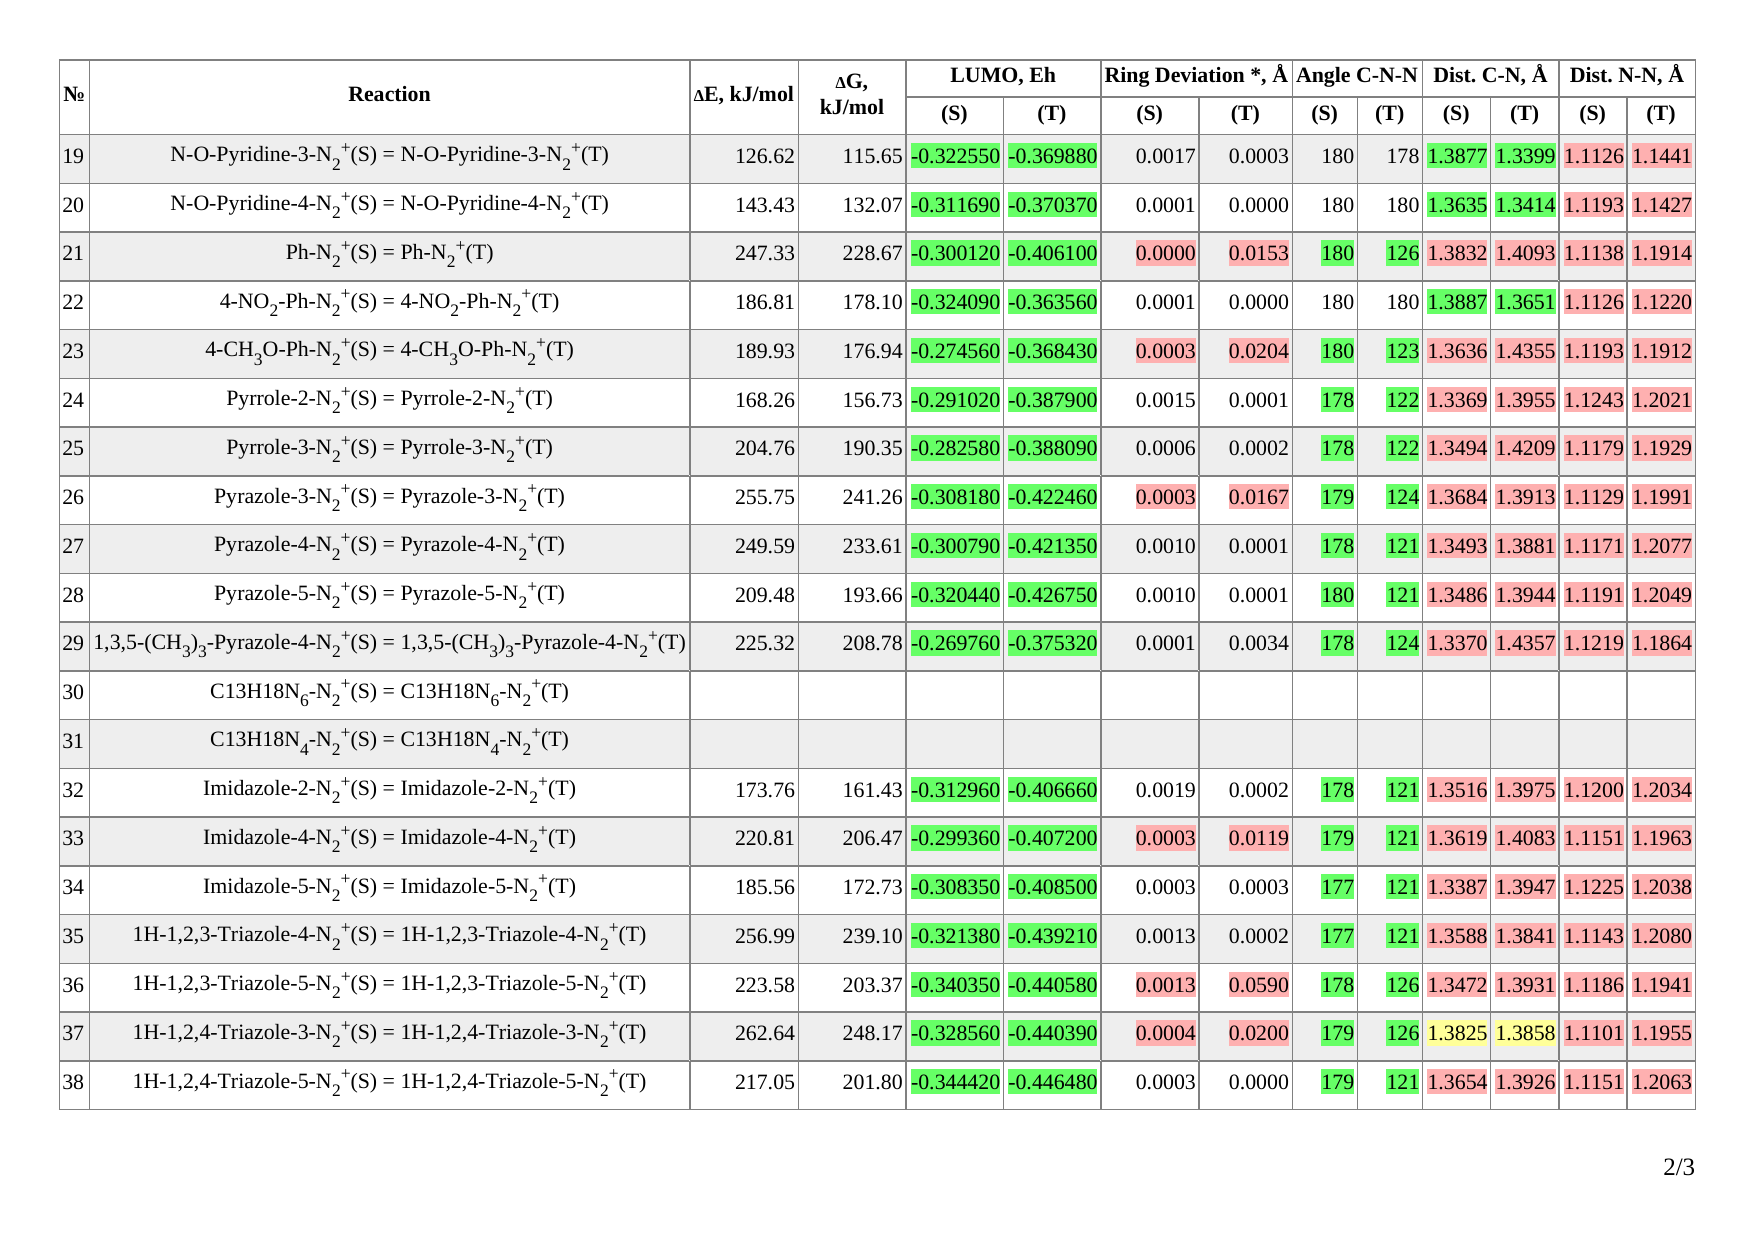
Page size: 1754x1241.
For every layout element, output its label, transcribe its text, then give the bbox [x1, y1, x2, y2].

table_cell 1H-1,2,3-Triazole-5-N2+(S) = 1H-1,2,3-Triazole-5-N2+(T) [90, 964, 689, 1011]
table_cell -0.406660 [1004, 769, 1100, 816]
table_cell 1.3588 [1423, 915, 1490, 963]
table_cell 1.3858 [1491, 1013, 1558, 1060]
table_cell 203.37 [799, 964, 905, 1011]
table_cell 1.3493 [1423, 525, 1490, 573]
table_cell 115.65 [799, 135, 905, 183]
table_cell -0.407200 [1004, 818, 1100, 865]
table_cell 1.3651 [1491, 282, 1558, 329]
table_cell -0.308180 [907, 477, 1003, 524]
table_cell 0.0003 [1102, 330, 1198, 378]
table_cell Pyrazole-4-N2+(S) = Pyrazole-4-N2+(T) [90, 525, 689, 573]
table_cell (T) [1200, 98, 1292, 134]
table_cell 126.62 [691, 135, 798, 183]
table_cell 0.0000 [1200, 282, 1292, 329]
table_cell 0.0003 [1200, 867, 1292, 914]
table_cell 1.1991 [1628, 477, 1695, 524]
table_cell [799, 720, 905, 768]
table_cell 0.0013 [1102, 915, 1198, 963]
table_cell Pyrazole-5-N2+(S) = Pyrazole-5-N2+(T) [90, 574, 689, 621]
table_cell [1293, 720, 1357, 768]
table_cell -0.408500 [1004, 867, 1100, 914]
table_cell [1004, 672, 1100, 719]
table_cell 0.0003 [1102, 818, 1198, 865]
table_header Dist. C-N, Å [1423, 61, 1558, 96]
table_cell -0.344420 [907, 1062, 1003, 1109]
table_cell 1.3369 [1423, 379, 1490, 426]
table_cell -0.340350 [907, 964, 1003, 1011]
table_cell 1.1186 [1560, 964, 1626, 1011]
table_cell -0.368430 [1004, 330, 1100, 378]
table_cell 176.94 [799, 330, 905, 378]
table_cell 126 [1358, 233, 1422, 280]
table_cell -0.387900 [1004, 379, 1100, 426]
table_cell [907, 720, 1003, 768]
table_cell 0.0034 [1200, 623, 1292, 670]
table_cell 1.1179 [1560, 428, 1626, 475]
table_cell 38 [60, 1062, 89, 1109]
table_cell 1.3635 [1423, 184, 1490, 231]
table_cell 0.0003 [1102, 477, 1198, 524]
table_cell 0.0019 [1102, 769, 1198, 816]
table_cell 1.2049 [1628, 574, 1695, 621]
table_cell [1628, 672, 1695, 719]
table_cell 122 [1358, 379, 1422, 426]
table_cell -0.321380 [907, 915, 1003, 963]
table_cell 1.3684 [1423, 477, 1490, 524]
table_cell 225.32 [691, 623, 798, 670]
table_cell 256.99 [691, 915, 798, 963]
table_cell 132.07 [799, 184, 905, 231]
table_cell 33 [60, 818, 89, 865]
table_cell 206.47 [799, 818, 905, 865]
table_cell 1.1151 [1560, 1062, 1626, 1109]
table_cell 1.1914 [1628, 233, 1695, 280]
table_cell 121 [1358, 1062, 1422, 1109]
table_cell 186.81 [691, 282, 798, 329]
table_cell 0.0002 [1200, 769, 1292, 816]
table_cell [1358, 720, 1422, 768]
table_cell -0.439210 [1004, 915, 1100, 963]
table_cell 177 [1293, 867, 1357, 914]
table_cell 1.3832 [1423, 233, 1490, 280]
table_cell 1.1941 [1628, 964, 1695, 1011]
table_cell 1.3825 [1423, 1013, 1490, 1060]
table_cell 178 [1293, 769, 1357, 816]
table_cell C13H18N6-N2+(S) = C13H18N6-N2+(T) [90, 672, 689, 719]
table_cell 0.0013 [1102, 964, 1198, 1011]
table_cell 1.3955 [1491, 379, 1558, 426]
table_cell -0.440390 [1004, 1013, 1100, 1060]
table_cell 1.1171 [1560, 525, 1626, 573]
table_cell 180 [1358, 184, 1422, 231]
table_cell 0.0003 [1102, 1062, 1198, 1109]
table_cell 4-CH3O-Ph-N2+(S) = 4-CH3O-Ph-N2+(T) [90, 330, 689, 378]
table_cell (S) [1423, 98, 1490, 134]
table_cell 1.3516 [1423, 769, 1490, 816]
table_cell Ph-N2+(S) = Ph-N2+(T) [90, 233, 689, 280]
table_cell 1.1200 [1560, 769, 1626, 816]
table_cell [1628, 720, 1695, 768]
table_cell 180 [1358, 282, 1422, 329]
table_cell -0.388090 [1004, 428, 1100, 475]
table_cell 1.1143 [1560, 915, 1626, 963]
table_cell 0.0017 [1102, 135, 1198, 183]
table_cell 1.2034 [1628, 769, 1695, 816]
table_cell 1.3486 [1423, 574, 1490, 621]
table_cell -0.421350 [1004, 525, 1100, 573]
table_cell 1.3472 [1423, 964, 1490, 1011]
table_cell -0.312960 [907, 769, 1003, 816]
table_cell 233.61 [799, 525, 905, 573]
table_header № [60, 61, 89, 134]
table_cell 1.3944 [1491, 574, 1558, 621]
table_cell 35 [60, 915, 89, 963]
table_cell 4-NO2-Ph-N2+(S) = 4-NO2-Ph-N2+(T) [90, 282, 689, 329]
table_cell 189.93 [691, 330, 798, 378]
table_cell 0.0001 [1102, 184, 1198, 231]
table_cell -0.375320 [1004, 623, 1100, 670]
table_cell 1.1126 [1560, 135, 1626, 183]
table_cell 178 [1358, 135, 1422, 183]
table_cell 25 [60, 428, 89, 475]
table_cell 1.1219 [1560, 623, 1626, 670]
table_cell 179 [1293, 1013, 1357, 1060]
table_cell 34 [60, 867, 89, 914]
table_cell 255.75 [691, 477, 798, 524]
table_cell 1.4093 [1491, 233, 1558, 280]
table_cell 1.1193 [1560, 330, 1626, 378]
table_cell 220.81 [691, 818, 798, 865]
table_cell 1.3931 [1491, 964, 1558, 1011]
table_cell 161.43 [799, 769, 905, 816]
table_cell 0.0001 [1200, 525, 1292, 573]
table_cell -0.324090 [907, 282, 1003, 329]
table_cell 180 [1293, 135, 1357, 183]
table_cell 179 [1293, 818, 1357, 865]
table_cell 20 [60, 184, 89, 231]
table_cell 223.58 [691, 964, 798, 1011]
table_cell 36 [60, 964, 89, 1011]
table_cell -0.446480 [1004, 1062, 1100, 1109]
table_cell 1.1126 [1560, 282, 1626, 329]
table_cell 19 [60, 135, 89, 183]
table_cell (S) [1293, 98, 1357, 134]
table_cell 0.0153 [1200, 233, 1292, 280]
table_header ∆E, kJ/mol [691, 61, 798, 134]
table_cell 0.0006 [1102, 428, 1198, 475]
table_cell [1560, 672, 1626, 719]
table_cell 0.0001 [1200, 379, 1292, 426]
table_cell -0.422460 [1004, 477, 1100, 524]
table_cell -0.320440 [907, 574, 1003, 621]
table_cell 124 [1358, 623, 1422, 670]
table_cell 1.3926 [1491, 1062, 1558, 1109]
table_cell 1.2021 [1628, 379, 1695, 426]
table_cell 193.66 [799, 574, 905, 621]
table_cell [691, 720, 798, 768]
table_cell 121 [1358, 525, 1422, 573]
table_cell 1.4355 [1491, 330, 1558, 378]
table_cell -0.311690 [907, 184, 1003, 231]
table_cell 239.10 [799, 915, 905, 963]
table_cell (S) [1560, 98, 1626, 134]
table_cell 1.1151 [1560, 818, 1626, 865]
table_cell 0.0167 [1200, 477, 1292, 524]
table_cell 122 [1358, 428, 1422, 475]
table_cell -0.269760 [907, 623, 1003, 670]
table_cell 156.73 [799, 379, 905, 426]
table_cell -0.322550 [907, 135, 1003, 183]
table_cell 180 [1293, 184, 1357, 231]
table_cell 0.0000 [1102, 233, 1198, 280]
table_header Ring Deviation *, Å [1102, 61, 1292, 96]
table_cell 180 [1293, 574, 1357, 621]
table_cell (T) [1004, 98, 1100, 134]
table_cell 22 [60, 282, 89, 329]
table_cell -0.369880 [1004, 135, 1100, 183]
table_cell 1H-1,2,4-Triazole-5-N2+(S) = 1H-1,2,4-Triazole-5-N2+(T) [90, 1062, 689, 1109]
table_cell 1.4357 [1491, 623, 1558, 670]
table_cell 1.1193 [1560, 184, 1626, 231]
table_cell (T) [1491, 98, 1558, 134]
table_cell 1.3370 [1423, 623, 1490, 670]
table_cell 1.1243 [1560, 379, 1626, 426]
table_cell 217.05 [691, 1062, 798, 1109]
table_cell 262.64 [691, 1013, 798, 1060]
table_cell 1.2063 [1628, 1062, 1695, 1109]
table_cell 178 [1293, 623, 1357, 670]
table_cell 179 [1293, 477, 1357, 524]
table_cell 26 [60, 477, 89, 524]
table_cell 0.0119 [1200, 818, 1292, 865]
table_cell -0.291020 [907, 379, 1003, 426]
table_cell 247.33 [691, 233, 798, 280]
table_cell 31 [60, 720, 89, 768]
table_cell -0.300790 [907, 525, 1003, 573]
table_cell 180 [1293, 233, 1357, 280]
table_cell 1.3887 [1423, 282, 1490, 329]
table_cell Imidazole-2-N2+(S) = Imidazole-2-N2+(T) [90, 769, 689, 816]
table_cell 173.76 [691, 769, 798, 816]
table_cell 1.1101 [1560, 1013, 1626, 1060]
table_cell 1.3841 [1491, 915, 1558, 963]
table_header ∆G, kJ/mol [799, 61, 905, 134]
table_cell 1.3913 [1491, 477, 1558, 524]
table_cell -0.426750 [1004, 574, 1100, 621]
table_cell [1491, 672, 1558, 719]
table_cell 1.1138 [1560, 233, 1626, 280]
table_cell [1102, 672, 1198, 719]
table_cell (S) [1102, 98, 1198, 134]
table_header Angle C-N-N [1293, 61, 1422, 96]
table_cell -0.300120 [907, 233, 1003, 280]
table_header Reaction [90, 61, 689, 134]
table_cell 1.2080 [1628, 915, 1695, 963]
table_cell N-O-Pyridine-4-N2+(S) = N-O-Pyridine-4-N2+(T) [90, 184, 689, 231]
table_cell N-O-Pyridine-3-N2+(S) = N-O-Pyridine-3-N2+(T) [90, 135, 689, 183]
table_cell 32 [60, 769, 89, 816]
table_cell (T) [1628, 98, 1695, 134]
table_cell 178 [1293, 964, 1357, 1011]
table_cell 1.1864 [1628, 623, 1695, 670]
table_cell 0.0590 [1200, 964, 1292, 1011]
table_cell Imidazole-5-N2+(S) = Imidazole-5-N2+(T) [90, 867, 689, 914]
table_cell 121 [1358, 867, 1422, 914]
table_cell 201.80 [799, 1062, 905, 1109]
table_cell 178 [1293, 379, 1357, 426]
table_cell (T) [1358, 98, 1422, 134]
table_cell 178 [1293, 525, 1357, 573]
table_cell 121 [1358, 769, 1422, 816]
table_cell Pyrrole-3-N2+(S) = Pyrrole-3-N2+(T) [90, 428, 689, 475]
table_cell 1.1427 [1628, 184, 1695, 231]
table_cell C13H18N4-N2+(S) = C13H18N4-N2+(T) [90, 720, 689, 768]
table_cell 177 [1293, 915, 1357, 963]
table_cell 0.0001 [1200, 574, 1292, 621]
table_cell 179 [1293, 1062, 1357, 1109]
table_cell [907, 672, 1003, 719]
table_cell [1423, 720, 1490, 768]
table_cell 0.0003 [1102, 867, 1198, 914]
table_cell -0.308350 [907, 867, 1003, 914]
table_cell 241.26 [799, 477, 905, 524]
table_cell [691, 672, 798, 719]
table_cell 1.3619 [1423, 818, 1490, 865]
table_cell 0.0010 [1102, 525, 1198, 573]
table_cell 204.76 [691, 428, 798, 475]
table_cell 0.0003 [1200, 135, 1292, 183]
table_cell 0.0001 [1102, 623, 1198, 670]
table_cell 1.3877 [1423, 135, 1490, 183]
table_cell 1.3414 [1491, 184, 1558, 231]
table_header LUMO, Eh [907, 61, 1100, 96]
table_cell 121 [1358, 915, 1422, 963]
table_cell 28 [60, 574, 89, 621]
table_cell 21 [60, 233, 89, 280]
table_cell 1.1220 [1628, 282, 1695, 329]
table_cell 0.0002 [1200, 915, 1292, 963]
table_cell 1,3,5-(CH3)3-Pyrazole-4-N2+(S) = 1,3,5-(CH3)3-Pyrazole-4-N2+(T) [90, 623, 689, 670]
table_cell [1491, 720, 1558, 768]
table_cell 0.0002 [1200, 428, 1292, 475]
table_cell 0.0204 [1200, 330, 1292, 378]
table_cell [1200, 672, 1292, 719]
table_cell Pyrrole-2-N2+(S) = Pyrrole-2-N2+(T) [90, 379, 689, 426]
table_cell 0.0004 [1102, 1013, 1198, 1060]
table_cell 143.43 [691, 184, 798, 231]
table_cell 24 [60, 379, 89, 426]
table_cell 1.2038 [1628, 867, 1695, 914]
table_cell -0.274560 [907, 330, 1003, 378]
table_cell 37 [60, 1013, 89, 1060]
table_cell 0.0015 [1102, 379, 1198, 426]
table_cell 209.48 [691, 574, 798, 621]
table_cell 1.3654 [1423, 1062, 1490, 1109]
table_cell Imidazole-4-N2+(S) = Imidazole-4-N2+(T) [90, 818, 689, 865]
table_cell -0.370370 [1004, 184, 1100, 231]
table_cell 1H-1,2,3-Triazole-4-N2+(S) = 1H-1,2,3-Triazole-4-N2+(T) [90, 915, 689, 963]
table_cell 27 [60, 525, 89, 573]
table_cell 1.3881 [1491, 525, 1558, 573]
table_cell 1.1441 [1628, 135, 1695, 183]
table_cell [799, 672, 905, 719]
table_cell 248.17 [799, 1013, 905, 1060]
table_cell 1.4209 [1491, 428, 1558, 475]
table_cell -0.328560 [907, 1013, 1003, 1060]
table_cell 180 [1293, 330, 1357, 378]
table_cell [1004, 720, 1100, 768]
table_cell 126 [1358, 964, 1422, 1011]
table_cell 178 [1293, 428, 1357, 475]
table_cell 1H-1,2,4-Triazole-3-N2+(S) = 1H-1,2,4-Triazole-3-N2+(T) [90, 1013, 689, 1060]
table_cell 1.1955 [1628, 1013, 1695, 1060]
table_cell 0.0200 [1200, 1013, 1292, 1060]
table_cell [1293, 672, 1357, 719]
table_cell -0.406100 [1004, 233, 1100, 280]
table_cell 1.1129 [1560, 477, 1626, 524]
table_header Dist. N-N, Å [1560, 61, 1695, 96]
table_cell (S) [907, 98, 1003, 134]
table_cell 178.10 [799, 282, 905, 329]
table_cell [1423, 672, 1490, 719]
table_cell 0.0001 [1102, 282, 1198, 329]
table_cell 121 [1358, 574, 1422, 621]
table_cell 180 [1293, 282, 1357, 329]
table_cell 29 [60, 623, 89, 670]
table_cell -0.282580 [907, 428, 1003, 475]
table_cell 1.1963 [1628, 818, 1695, 865]
table_cell 185.56 [691, 867, 798, 914]
table_cell 1.1191 [1560, 574, 1626, 621]
table_cell 228.67 [799, 233, 905, 280]
table_cell 123 [1358, 330, 1422, 378]
table_cell [1560, 720, 1626, 768]
table_cell 0.0010 [1102, 574, 1198, 621]
table_cell 1.3947 [1491, 867, 1558, 914]
table_cell 0.0000 [1200, 184, 1292, 231]
table_cell 30 [60, 672, 89, 719]
table_cell -0.363560 [1004, 282, 1100, 329]
table_cell 1.3387 [1423, 867, 1490, 914]
table_cell 168.26 [691, 379, 798, 426]
table_cell [1200, 720, 1292, 768]
table_cell 124 [1358, 477, 1422, 524]
table_cell 1.2077 [1628, 525, 1695, 573]
table_cell 1.3494 [1423, 428, 1490, 475]
table_cell Pyrazole-3-N2+(S) = Pyrazole-3-N2+(T) [90, 477, 689, 524]
table_cell 172.73 [799, 867, 905, 914]
table_cell 208.78 [799, 623, 905, 670]
table_cell 1.3399 [1491, 135, 1558, 183]
table_cell 1.3975 [1491, 769, 1558, 816]
table_cell 249.59 [691, 525, 798, 573]
table_cell 23 [60, 330, 89, 378]
table_cell [1102, 720, 1198, 768]
table_cell 1.1912 [1628, 330, 1695, 378]
table_cell 121 [1358, 818, 1422, 865]
table_cell 126 [1358, 1013, 1422, 1060]
table_cell -0.299360 [907, 818, 1003, 865]
table_cell 1.1929 [1628, 428, 1695, 475]
table_cell -0.440580 [1004, 964, 1100, 1011]
table_cell 1.1225 [1560, 867, 1626, 914]
table_cell [1358, 672, 1422, 719]
table_cell 0.0000 [1200, 1062, 1292, 1109]
table_cell 190.35 [799, 428, 905, 475]
table_cell 1.4083 [1491, 818, 1558, 865]
table_cell 1.3636 [1423, 330, 1490, 378]
